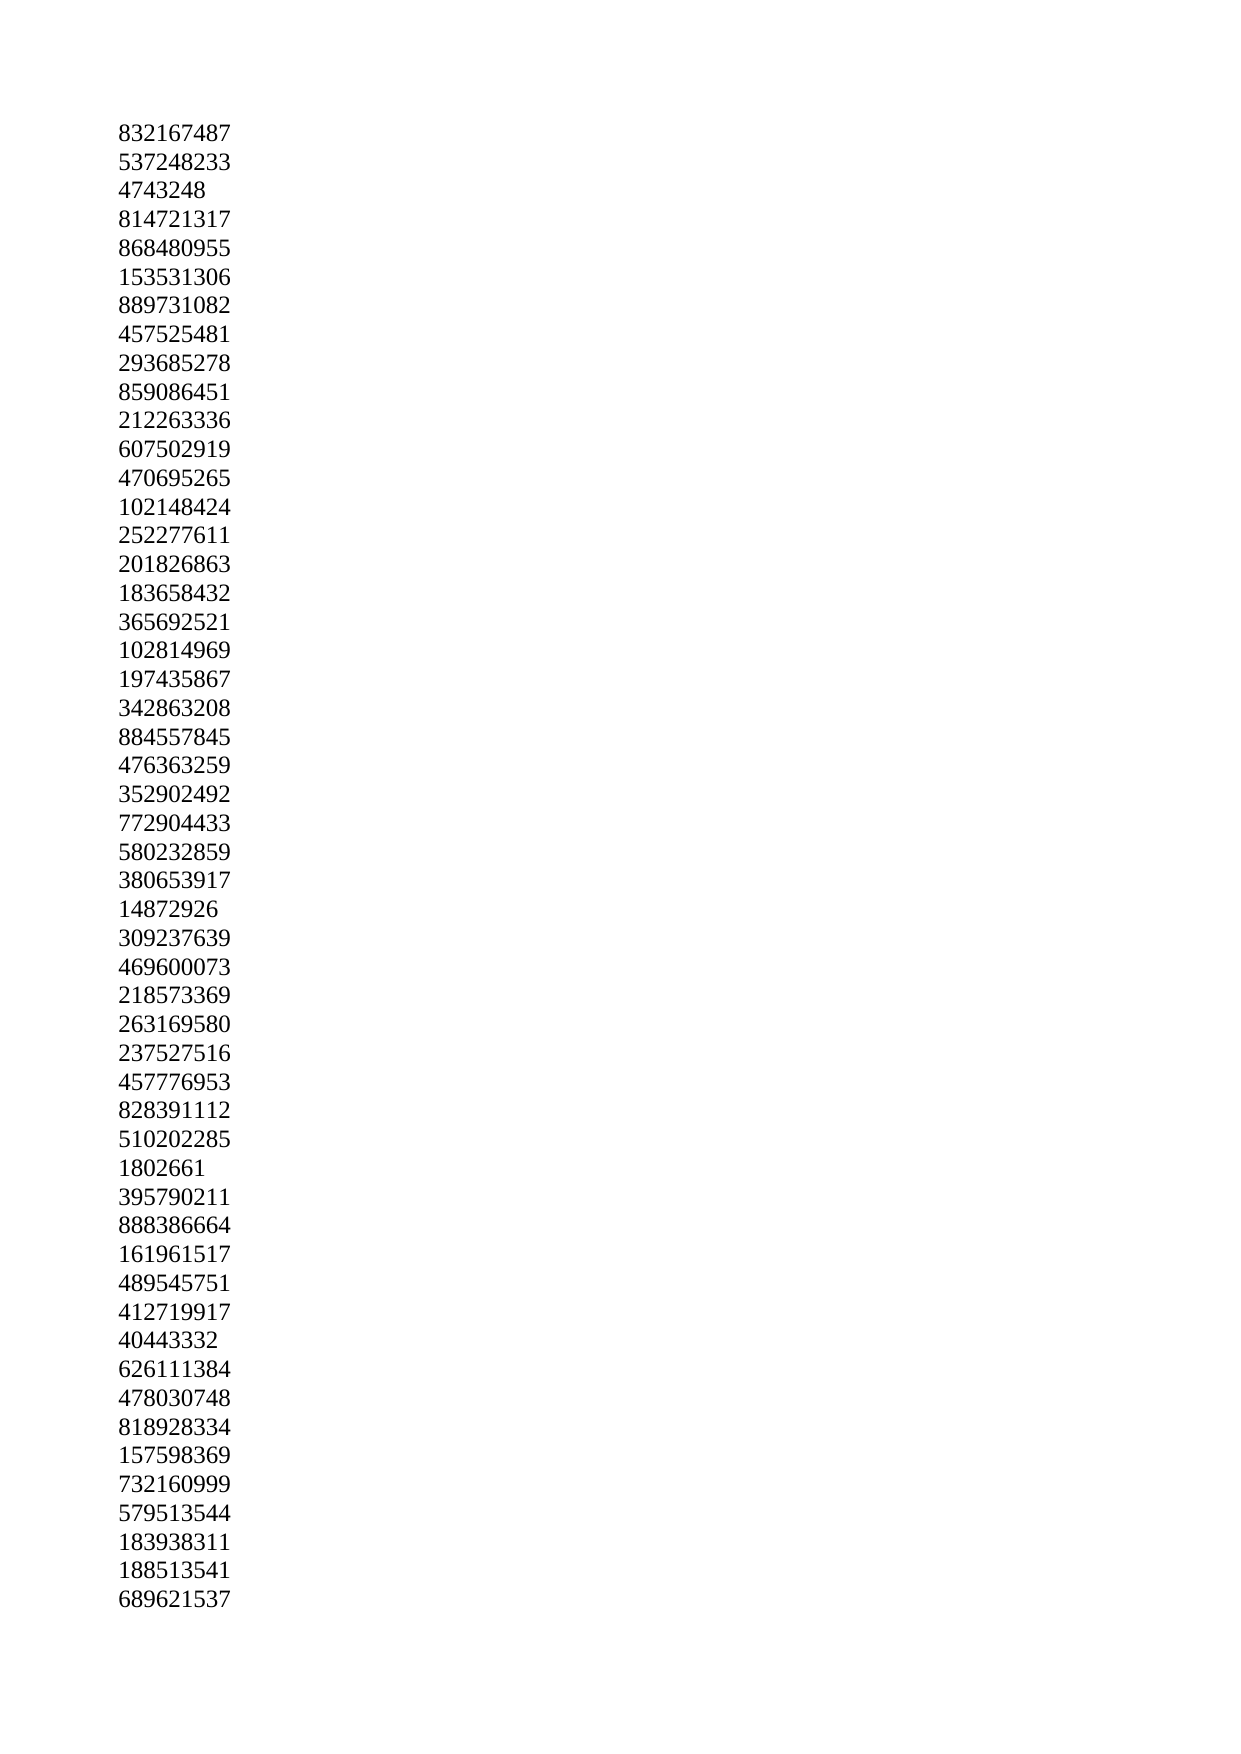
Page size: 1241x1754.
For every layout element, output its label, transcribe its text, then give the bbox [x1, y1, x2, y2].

table_cell 457525481 [118, 319, 1122, 348]
table_cell 4743248 [118, 176, 1122, 204]
table_cell 161961517 [118, 1239, 1122, 1268]
table_cell 579513544 [118, 1498, 1122, 1527]
table_cell 489545751 [118, 1268, 1122, 1297]
table_cell 365692521 [118, 607, 1122, 636]
table_cell 859086451 [118, 377, 1122, 406]
table_cell 832167487 [118, 118, 1122, 147]
table_cell 218573369 [118, 981, 1122, 1009]
table_cell 828391112 [118, 1096, 1122, 1124]
table_cell 237527516 [118, 1038, 1122, 1067]
table_cell 183938311 [118, 1527, 1122, 1556]
table_cell 395790211 [118, 1182, 1122, 1211]
table_cell 342863208 [118, 693, 1122, 722]
table_cell 626111384 [118, 1354, 1122, 1383]
table_cell 818928334 [118, 1412, 1122, 1441]
table_cell 457776953 [118, 1067, 1122, 1096]
table_cell 868480955 [118, 233, 1122, 262]
table_cell 212263336 [118, 406, 1122, 434]
table_cell 14872926 [118, 894, 1122, 923]
table_cell 102148424 [118, 492, 1122, 521]
table_cell 1802661 [118, 1153, 1122, 1182]
table_cell 732160999 [118, 1469, 1122, 1498]
table_cell 352902492 [118, 779, 1122, 808]
table_cell 197435867 [118, 664, 1122, 693]
table_cell 102814969 [118, 636, 1122, 664]
table_cell 607502919 [118, 434, 1122, 463]
table_cell 537248233 [118, 147, 1122, 176]
table_cell 309237639 [118, 923, 1122, 952]
table_cell 252277611 [118, 521, 1122, 549]
table_cell 470695265 [118, 463, 1122, 492]
table_cell 263169580 [118, 1009, 1122, 1038]
table_cell 469600073 [118, 952, 1122, 981]
table_cell 293685278 [118, 348, 1122, 377]
table_cell 888386664 [118, 1211, 1122, 1239]
table_cell 772904433 [118, 808, 1122, 837]
table_cell 889731082 [118, 291, 1122, 319]
table_cell 183658432 [118, 578, 1122, 607]
table_cell 380653917 [118, 866, 1122, 894]
table_cell 201826863 [118, 549, 1122, 578]
table_cell 153531306 [118, 262, 1122, 291]
table_cell 580232859 [118, 837, 1122, 866]
table_cell 476363259 [118, 751, 1122, 779]
table_cell 814721317 [118, 204, 1122, 233]
table_cell 157598369 [118, 1441, 1122, 1469]
table_cell 884557845 [118, 722, 1122, 751]
table_cell 510202285 [118, 1124, 1122, 1153]
table_cell 40443332 [118, 1326, 1122, 1354]
table_cell 689621537 [118, 1584, 1122, 1613]
table_cell 478030748 [118, 1383, 1122, 1412]
table_cell 188513541 [118, 1556, 1122, 1584]
table_cell 412719917 [118, 1297, 1122, 1326]
